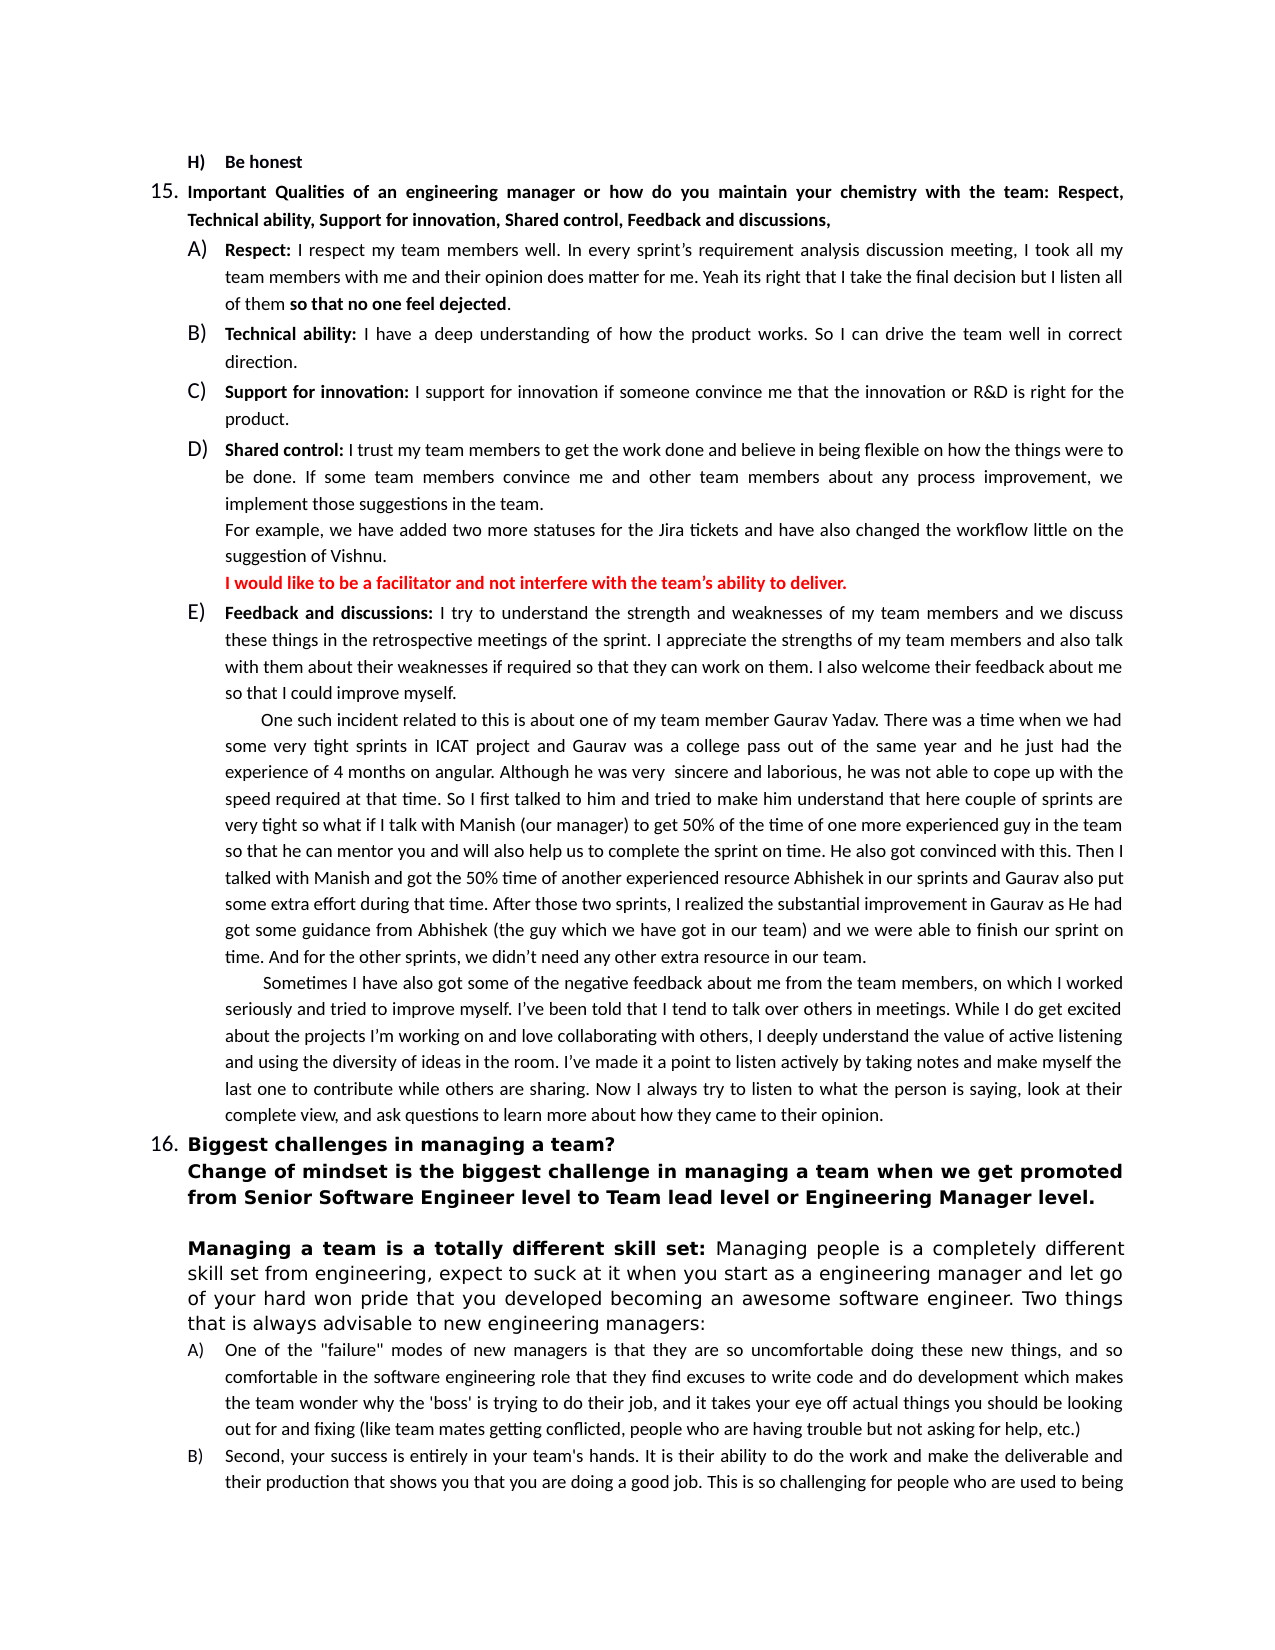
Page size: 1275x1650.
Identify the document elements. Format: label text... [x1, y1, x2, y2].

list Change of mindset is the biggest challenge in managing a team when we get promoted from Senior Software Engineer level to Team lead level or Engineering Manager level. [150, 1162, 1125, 1208]
list Respect: I respect my team members well. In every sprint’s requirement analysis discussion meeting, I took all my team members with me and their opinion does matter for me. Yeah its right that I take the final decision but I listen all of them so that no one feel dejected. [187, 234, 1125, 315]
list For example, we have added two more statuses for the Jira tickets and have also changed the workflow little on the suggestion of Vishnu. [187, 518, 1125, 567]
list Shared control: I trust my team members to get the work done and believe in being flexible on how the things were to be done. If some team members convince me and other team members about any process improvement, we implement those suggestions in the team. [187, 434, 1125, 515]
list Sometimes I have also got some of the negative feedback about me from the team members, on which I worked seriously and tried to improve myself. I’ve been told that I tend to talk over others in meetings. While I do get excited about the projects I’m working on and love collaborating with others, I deeply understand the value of active listening and using the diversity of ideas in the room. I’ve made it a point to listen actively by taking notes and make myself the last one to contribute while others are sharing. Now I always try to listen to what the person is saying, look at their complete view, and ask questions to learn more about how they came to their opinion. [187, 971, 1125, 1126]
list Important Qualities of an engineering manager or how do you maintain your chemistry with the team: Respect, Technical ability, Support for innovation, Shared control, Feedback and discussions, [150, 176, 1125, 231]
list One of the "failure" modes of new managers is that they are so uncomfortable doing these new things, and so comfortable in the software engineering role that they find excuses to write code and do development which makes the team wonder why the 'boss' is trying to do their job, and it takes your eye off actual things you should be looking out for and fixing (like team mates getting conflicted, people who are having trouble but not asking for help, etc.) [187, 1338, 1125, 1441]
list I would like to be a facilitator and not interfere with the team’s ability to deliver. [187, 571, 1125, 594]
list Support for innovation: I support for innovation if someone convince me that the innovation or R&D is right for the product. [187, 376, 1125, 431]
list Be honest [187, 150, 1125, 173]
list Technical ability: I have a deep understanding of how the product works. So I can drive the team well in correct direction. [187, 318, 1125, 373]
list Second, your success is entirely in your team's hands. It is their ability to do the work and make the deliverable and their production that shows you that you are doing a good job. This is so challenging for people who are used to being [187, 1444, 1125, 1493]
list Biggest challenges in managing a team? [150, 1129, 1125, 1157]
list Feedback and discussions: I try to understand the strength and weaknesses of my team members and we discuss these things in the retrospective meetings of the sprint. I appreciate the strengths of my team members and also talk with them about their weaknesses if required so that they can work on them. I also welcome their feedback about me so that I could improve myself. [187, 597, 1125, 704]
list Managing a team is a totally different skill set: Managing people is a completely different skill set from engineering, expect to suck at it when you start as a engineering manager and let go of your hard won pride that you developed becoming an awesome software engineer. Two things that is always advisable to new engineering managers: [150, 1238, 1125, 1335]
list One such incident related to this is about one of my team member Gaurav Yadav. There was a time when we had some very tight sprints in ICAT project and Gaurav was a college pass out of the same year and he just had the experience of 4 months on angular. Although he was very sincere and laborious, he was not able to cope up with the speed required at that time. So I first talked to him and tried to make him understand that here couple of sprints are very tight so what if I talk with Manish (our manager) to get 50% of the time of one more experienced guy in the team so that he can mentor you and will also help us to complete the sprint on time. He also got convinced with this. Then I talked with Manish and got the 50% time of another experienced resource Abhishek in our sprints and Gaurav also put some extra effort during that time. After those two sprints, I realized the substantial improvement in Gaurav as He had got some guidance from Abhishek (the guy which we have got in our team) and we were able to finish our sprint on time. And for the other sprints, we didn’t need any other extra resource in our team. [187, 708, 1125, 968]
